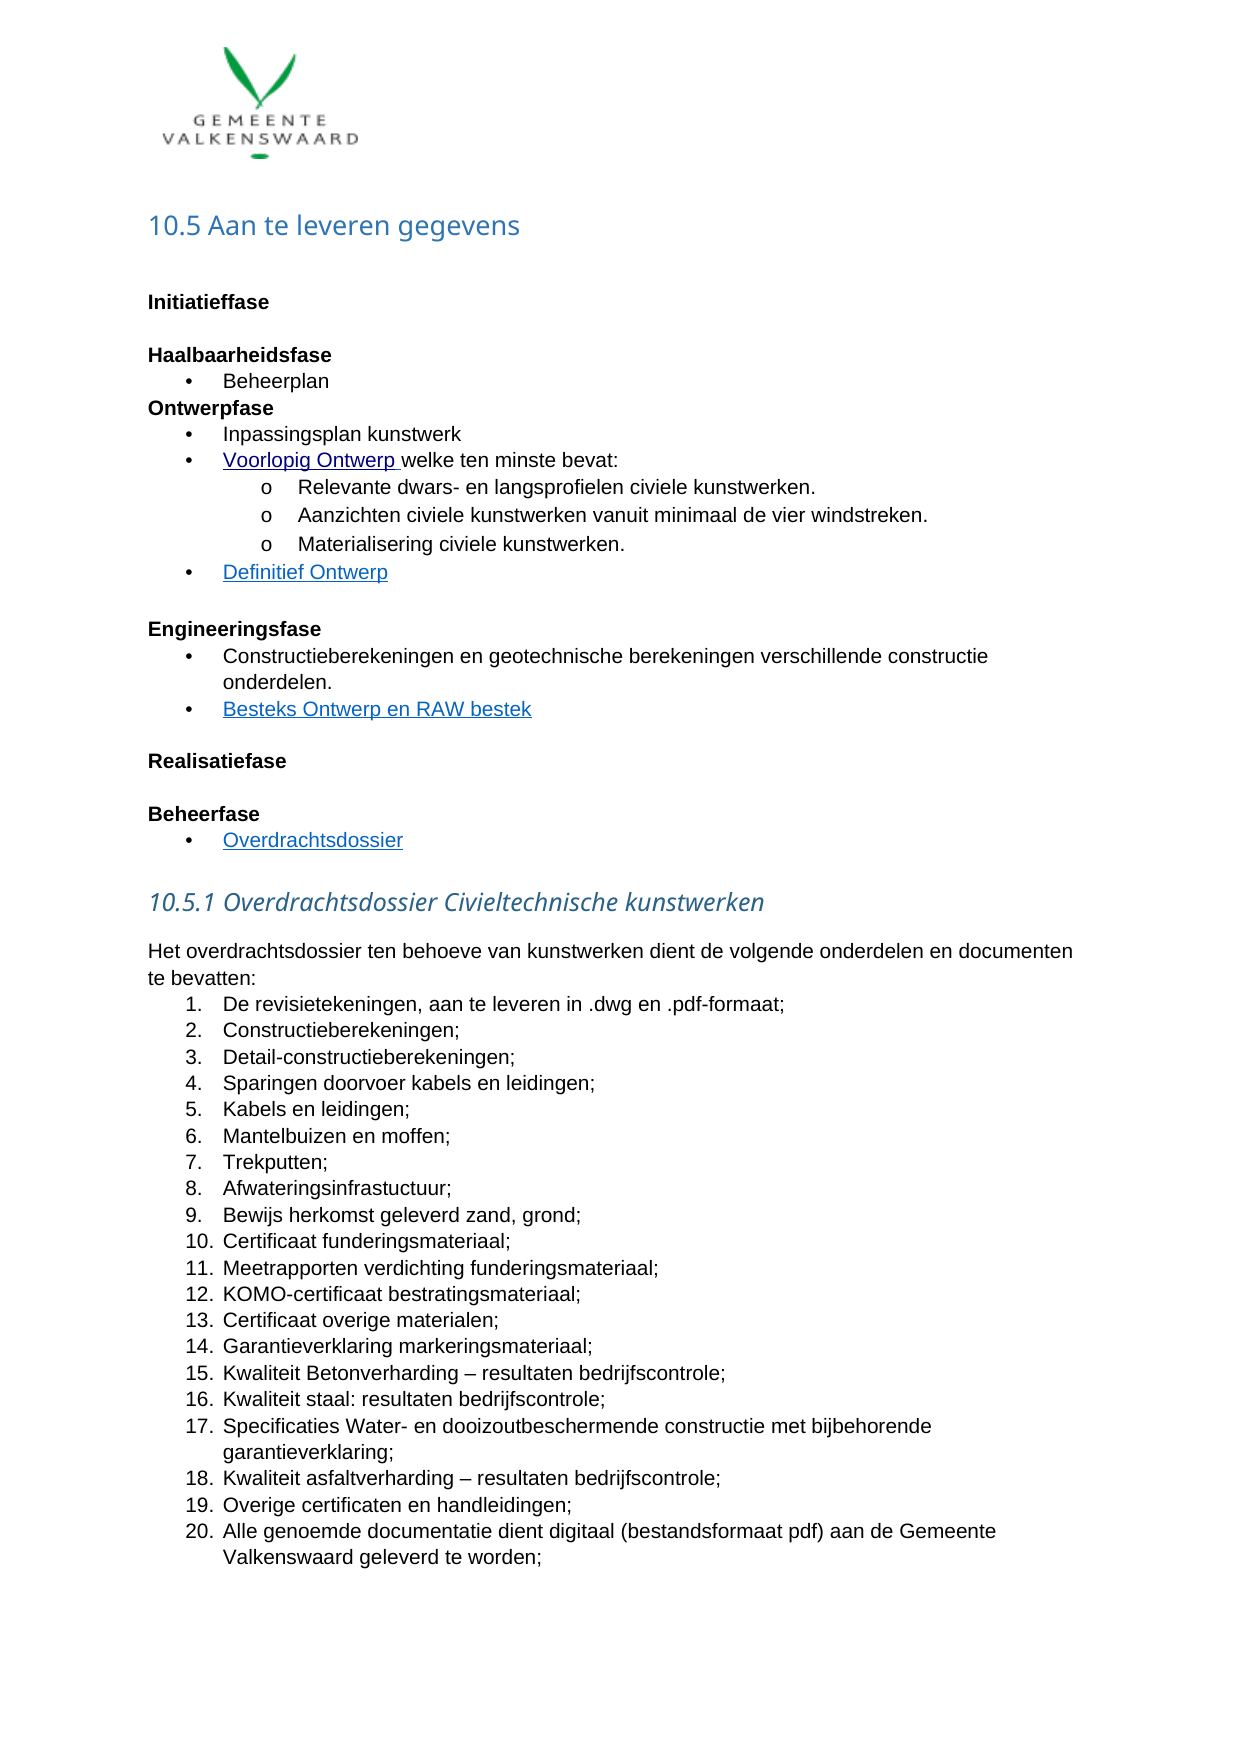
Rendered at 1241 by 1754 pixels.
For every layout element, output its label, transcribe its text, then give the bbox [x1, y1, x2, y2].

list Voorlopig Ontwerp welke ten minste bevat: [185, 448, 1093, 472]
text Haalbaarheidsfase [148, 343, 1093, 367]
text Het overdrachtsdossier ten behoeve van kunstwerken dient de volgende onderdelen en documenten te bevatten: [148, 939, 1093, 989]
list Certificaat overige materialen; [185, 1308, 1093, 1332]
text Realisatiefase [148, 749, 1093, 773]
list Detail-constructieberekeningen; [185, 1044, 1093, 1068]
text Ontwerpfase [148, 396, 1093, 419]
list Constructieberekeningen; [185, 1018, 1093, 1042]
list Relevante dwars- en langsprofielen civiele kunstwerken. [260, 475, 1093, 501]
list Beheerplan [185, 369, 1093, 393]
list Bewijs herkomst geleverd zand, grond; [185, 1203, 1093, 1227]
list Kabels en leidingen; [185, 1097, 1093, 1121]
list Besteks Ontwerp en RAW bestek [185, 696, 1093, 720]
list Kwaliteit Betonverharding – resultaten bedrijfscontrole; [185, 1361, 1093, 1385]
list Definitief Ontwerp [185, 560, 1093, 584]
subtitle Overdrachtsdossier Civieltechnische kunstwerken [148, 885, 1093, 919]
text Initiatieffase [148, 290, 1093, 314]
list Mantelbuizen en moffen; [185, 1123, 1093, 1147]
list Garantieverklaring markeringsmateriaal; [185, 1334, 1093, 1358]
list Sparingen doorvoer kabels en leidingen; [185, 1071, 1093, 1095]
list Inpassingsplan kunstwerk [185, 422, 1093, 446]
list Materialisering civiele kunstwerken. [260, 531, 1093, 557]
list KOMO-certificaat bestratingsmateriaal; [185, 1282, 1093, 1306]
list Overige certificaten en handleidingen; [185, 1492, 1093, 1516]
list Specificaties Water- en dooizoutbeschermende constructie met bijbehorende garantieverklaring; [185, 1413, 1093, 1464]
subtitle Aan te leveren gegevens [148, 207, 1093, 243]
list Afwateringsinfrastuctuur; [185, 1176, 1093, 1200]
list Aanzichten civiele kunstwerken vanuit minimaal de vier windstreken. [260, 503, 1093, 529]
list Alle genoemde documentatie dient digitaal (bestandsformaat pdf) aan de Gemeente Valkenswaard geleverd te worden; [185, 1519, 1093, 1569]
list De revisietekeningen, aan te leveren in .dwg en .pdf-formaat; [185, 992, 1093, 1016]
list Trekputten; [185, 1150, 1093, 1174]
text Beheerfase [148, 802, 1093, 826]
list Kwaliteit asfaltverharding – resultaten bedrijfscontrole; [185, 1466, 1093, 1490]
text Engineeringsfase [148, 617, 1093, 641]
list Kwaliteit staal: resultaten bedrijfscontrole; [185, 1387, 1093, 1411]
list Certificaat funderingsmateriaal; [185, 1229, 1093, 1253]
list Constructieberekeningen en geotechnische berekeningen verschillende constructie onderdelen. [185, 644, 1093, 694]
list Overdrachtsdossier [185, 828, 1093, 852]
list Meetrapporten verdichting funderingsmateriaal; [185, 1255, 1093, 1279]
